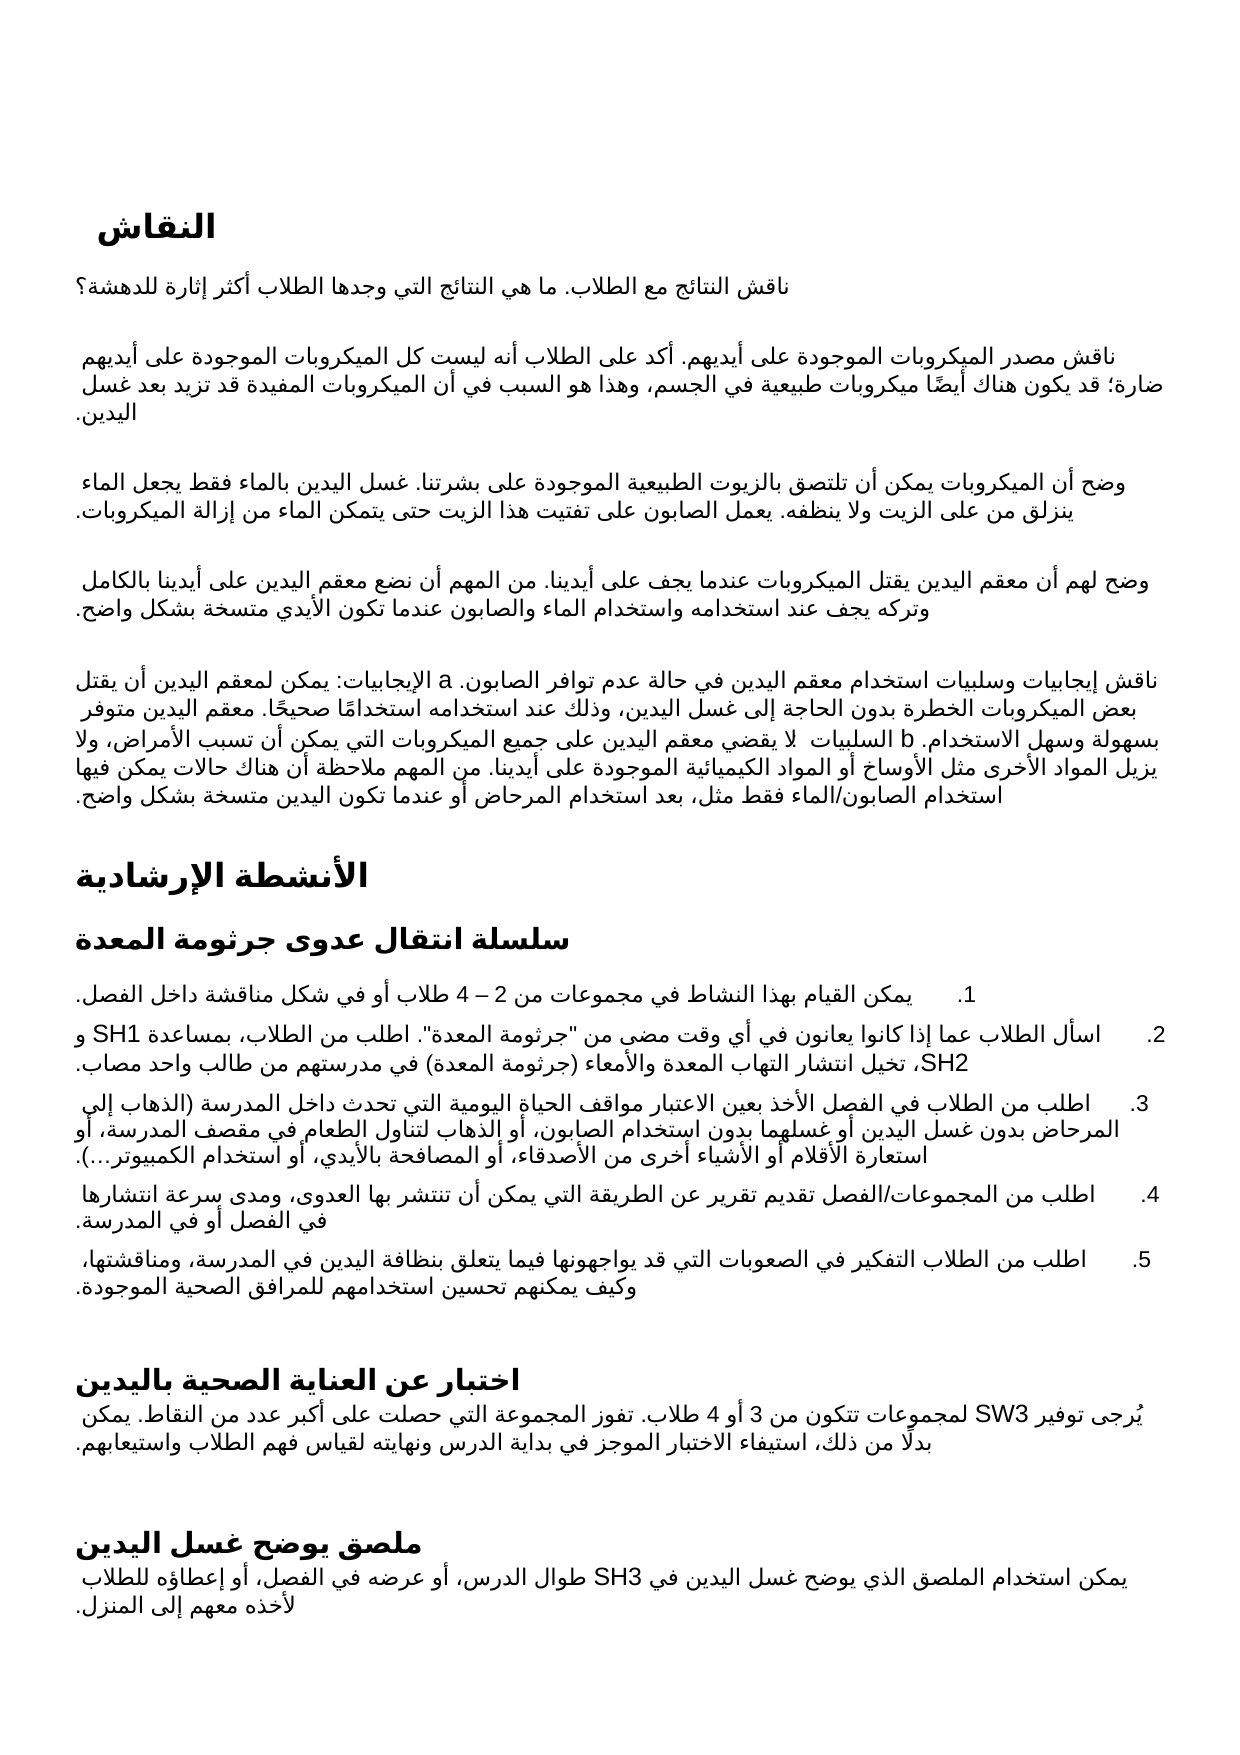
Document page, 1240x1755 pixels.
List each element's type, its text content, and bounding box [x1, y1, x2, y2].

text وضح لهم أن معقم اليدين يقتل الميكروبات عندما يجف على أيدينا. من المهم أن نضع معقم اليدين على أيدينا بالكامل وتركه يجف عند استخدامه واستخدام الماء والصابون عندما تكون الأيدي متسخة بشكل واضح. [75, 567, 1164, 621]
subtitle ملصق يوضح غسل اليدين [75, 1526, 1164, 1559]
subtitle النقاش [75, 207, 1164, 246]
list اطلب من الطلاب في الفصل الأخذ بعين الاعتبار مواقف الحياة اليومية التي تحدث داخل المدرسة (الذهاب إلى المرحاض بدون غسل اليدين أو غسلهما بدون استخدام الصابون، أو الذهاب لتناول الطعام في مقصف المدرسة، أو استعارة الأقلام أو الأشياء أخرى من الأصدقاء، أو المصافحة بالأيدي، أو استخدام الكمبيوتر…). [75, 1089, 1164, 1168]
subtitle الأنشطة الإرشادية [75, 856, 1164, 894]
list اطلب من الطلاب التفكير في الصعوبات التي قد يواجهونها فيما يتعلق بنظافة اليدين في المدرسة، ومناقشتها، وكيف يمكنهم تحسين استخدامهم للمرافق الصحية الموجودة. [75, 1246, 1164, 1299]
text يُرجى توفير SW3 لمجموعات تتكون من 3 أو 4 طلاب. تفوز المجموعة التي حصلت على أكبر عدد من النقاط. يمكن بدلًا من ذلك، استيفاء الاختبار الموجز في بداية الدرس ونهايته لقياس فهم الطلاب واستيعابهم. [75, 1399, 1164, 1456]
subtitle اختبار عن العناية الصحية باليدين [75, 1363, 1164, 1397]
text وضح أن الميكروبات يمكن أن تلتصق بالزيوت الطبيعية الموجودة على بشرتنا. غسل اليدين بالماء فقط يجعل الماء ينزلق من على الزيت ولا ينظفه. يعمل الصابون على تفتيت هذا الزيت حتى يتمكن الماء من إزالة الميكروبات. [75, 469, 1164, 523]
subtitle سلسلة انتقال عدوى جرثومة المعدة [75, 922, 1164, 956]
list اطلب من المجموعات/الفصل تقديم تقرير عن الطريقة التي يمكن أن تنتشر بها العدوى، ومدى سرعة انتشارها في الفصل أو في المدرسة. [75, 1181, 1164, 1234]
text ناقش مصدر الميكروبات الموجودة على أيديهم. أكد على الطلاب أنه ليست كل الميكروبات الموجودة على أيديهم ضارة؛ قد يكون هناك أيضًا ميكروبات طبيعية في الجسم، وهذا هو السبب في أن الميكروبات المفيدة قد تزيد بعد غسل اليدين. [75, 343, 1164, 426]
text يمكن استخدام الملصق الذي يوضح غسل اليدين في SH3 طوال الدرس، أو عرضه في الفصل، أو إعطاؤه للطلاب لأخذه معهم إلى المنزل. [75, 1562, 1164, 1618]
text ناقش إيجابيات وسلبيات استخدام معقم اليدين في حالة عدم توافر الصابون. a الإيجابيات: يمكن لمعقم اليدين أن يقتل بعض الميكروبات الخطرة بدون الحاجة إلى غسل اليدين، وذلك عند استخدامه استخدامًا صحيحًا. معقم اليدين متوفر بسهولة وسهل الاستخدام. b السلبيات: لا يقضي معقم اليدين على جميع الميكروبات التي يمكن أن تسبب الأمراض، ولا يزيل المواد الأخرى مثل الأوساخ أو المواد الكيميائية الموجودة على أيدينا. من المهم ملاحظة أن هناك حالات يمكن فيها استخدام الصابون/الماء فقط مثل، بعد استخدام المرحاض أو عندما تكون اليدين متسخة بشكل واضح. [75, 665, 1164, 808]
text ناقش النتائج مع الطلاب. ما هي النتائج التي وجدها الطلاب أكثر إثارة للدهشة؟ [75, 273, 1164, 299]
list يمكن القيام بهذا النشاط في مجموعات من 2 – 4 طلاب أو في شكل مناقشة داخل الفصل. [75, 981, 1164, 1007]
list اسأل الطلاب عما إذا كانوا يعانون في أي وقت مضى من "جرثومة المعدة". اطلب من الطلاب، بمساعدة SH1 وSH2، تخيل انتشار التهاب المعدة والأمعاء (جرثومة المعدة) في مدرستهم من طالب واحد مصاب. [75, 1019, 1164, 1077]
